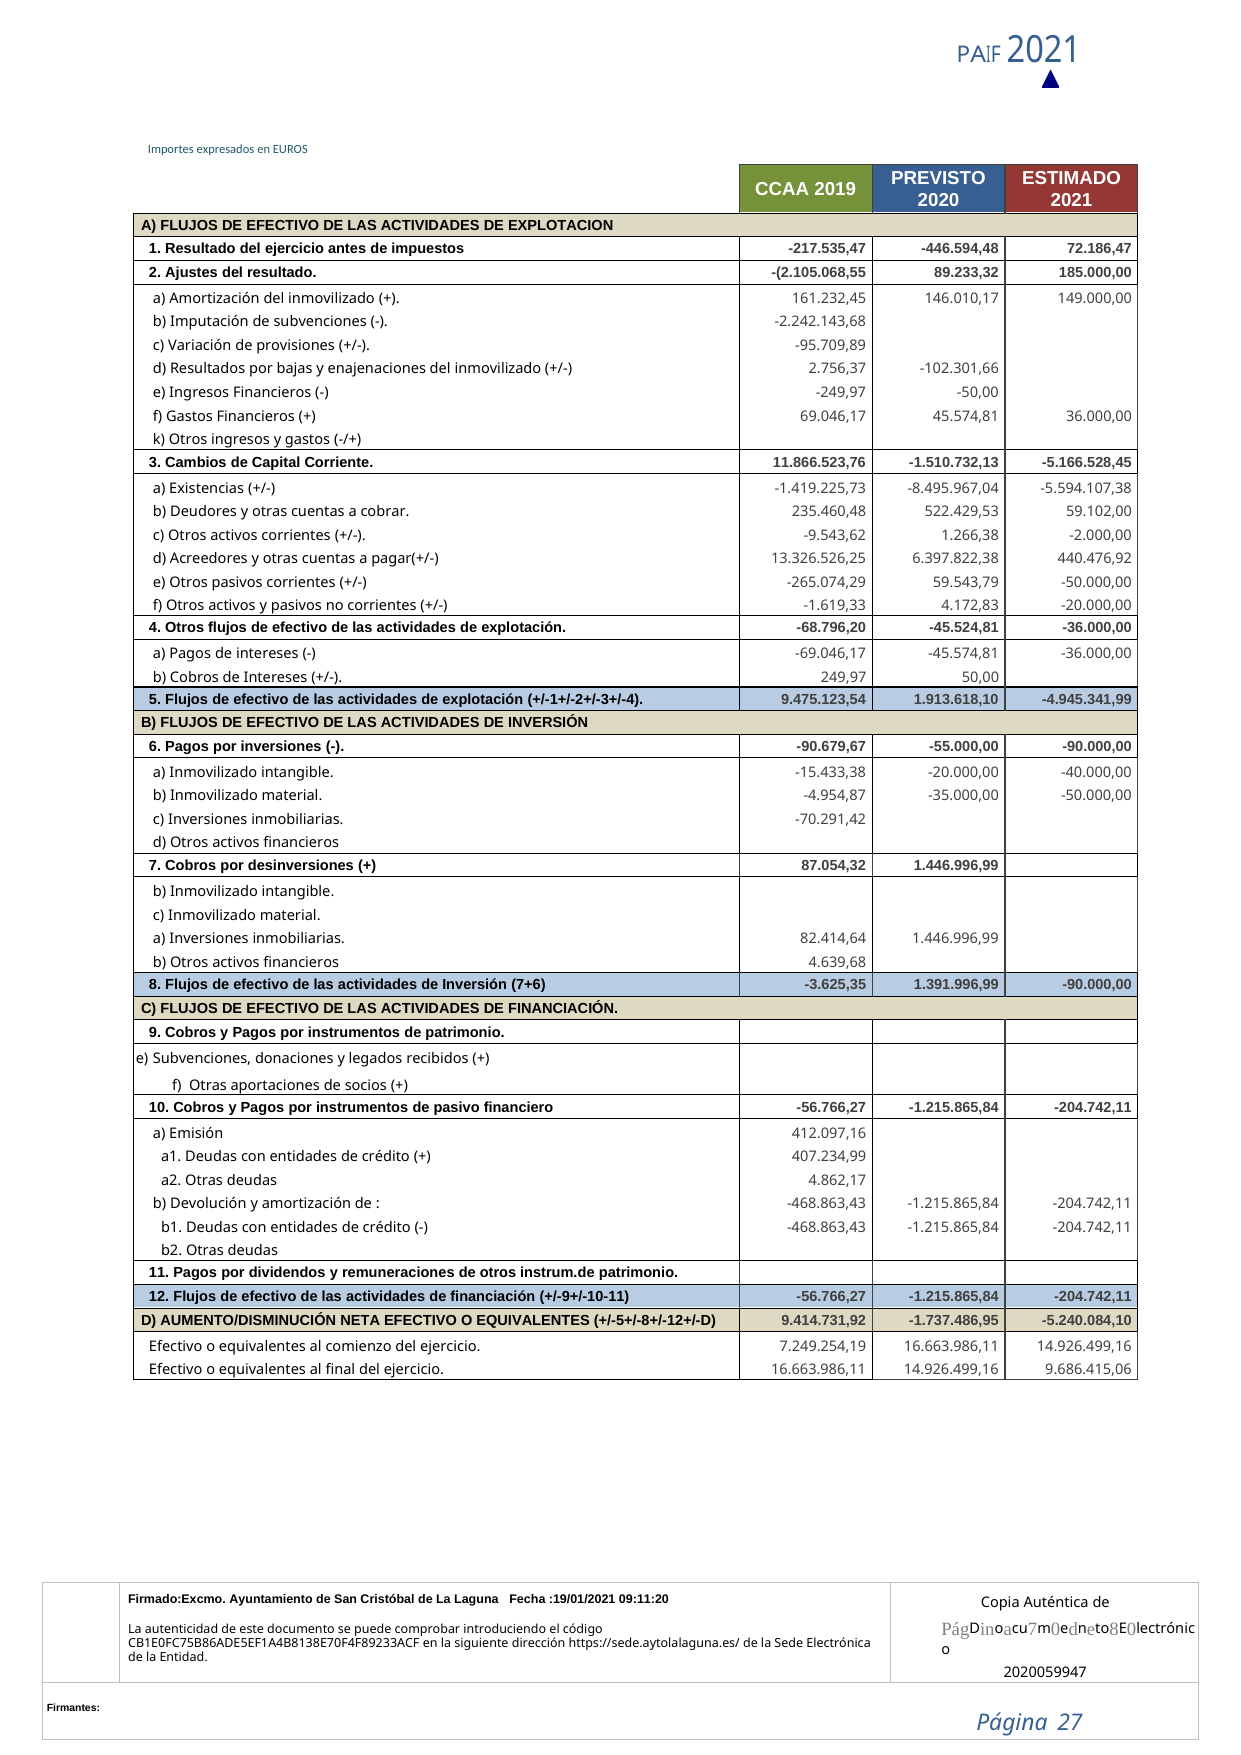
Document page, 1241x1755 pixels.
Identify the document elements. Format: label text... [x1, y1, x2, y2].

table_cell -1.737.486,95 [873, 1309, 1004, 1331]
table_cell [740, 426, 872, 449]
table_cell 249,97 [740, 663, 872, 686]
table_cell -56.766,27 [740, 1285, 872, 1307]
table_cell 440.476,92 [1006, 544, 1137, 568]
table_cell 6. Pagos por inversiones (-). [134, 735, 739, 757]
table_cell -4.954,87 [740, 782, 872, 805]
table_cell -3.625,35 [740, 973, 872, 996]
table_cell [740, 877, 872, 901]
table_cell [873, 829, 1004, 852]
table_cell -102.301,66 [873, 355, 1004, 378]
table_cell -1.215.865,84 [873, 1285, 1004, 1307]
table_cell -1.215.865,84 [873, 1190, 1004, 1213]
table_cell b) Cobros de Intereses (+/-). [134, 663, 739, 686]
text Importes expresados en EUROS [148, 141, 1241, 156]
table_cell -45.524,81 [873, 616, 1004, 638]
table_cell [873, 948, 1004, 972]
table_cell 161.232,45 [740, 285, 872, 308]
table_cell [873, 877, 1004, 901]
table_cell 9. Cobros y Pagos por instrumentos de patrimonio. [134, 1020, 739, 1043]
table_cell k) Otros ingresos y gastos (-/+) [134, 426, 739, 449]
table_cell B) FLUJOS DE EFECTIVO DE LAS ACTIVIDADES DE INVERSIÓN [134, 711, 1137, 734]
table_cell 14.926.499,16 [1006, 1332, 1137, 1356]
table_cell [873, 426, 1004, 449]
table_header [134, 164, 739, 212]
table_cell [1006, 1166, 1137, 1189]
table_cell [873, 1119, 1004, 1142]
table_cell 5. Flujos de efectivo de las actividades de explotación (+/-1+/-2+/-3+/-4). [134, 688, 739, 710]
table_cell a) Inmovilizado intangible. [134, 758, 739, 782]
table_cell c) Variación de provisiones (+/-). [134, 331, 739, 355]
table_cell -249,97 [740, 379, 872, 402]
table_cell -90.000,00 [1006, 973, 1137, 996]
table_cell e) Otros pasivos corrientes (+/-) [134, 568, 739, 592]
table_cell -20.000,00 [873, 758, 1004, 782]
table_cell -8.495.967,04 [873, 474, 1004, 497]
table_cell -1.619,33 [740, 592, 872, 615]
table_cell 6.397.822,38 [873, 544, 1004, 568]
table_cell D) AUMENTO/DISMINUCIÓN NETA EFECTIVO O EQUIVALENTES (+/-5+/-8+/-12+/-D) [134, 1309, 739, 1331]
table_cell -1.215.865,84 [873, 1213, 1004, 1237]
table_cell -5.594.107,38 [1006, 474, 1137, 497]
table_cell a) Existencias (+/-) [134, 474, 739, 497]
table_cell 7. Cobros por desinversiones (+) [134, 854, 739, 876]
table_cell a2. Otras deudas [134, 1166, 739, 1189]
table_cell -55.000,00 [873, 735, 1004, 757]
table_cell [1006, 308, 1137, 331]
table_cell 72.186,47 [1006, 237, 1137, 260]
table_cell 89.233,32 [873, 261, 1004, 283]
table_cell 59.102,00 [1006, 497, 1137, 521]
table_cell a) Amortización del inmovilizado (+). [134, 285, 739, 308]
table_cell [873, 1020, 1004, 1043]
table_cell b) Inmovilizado material. [134, 782, 739, 805]
table_cell a) Emisión [134, 1119, 739, 1142]
table_cell 522.429,53 [873, 497, 1004, 521]
table_cell 1.446.996,99 [873, 924, 1004, 948]
table_cell C) FLUJOS DE EFECTIVO DE LAS ACTIVIDADES DE FINANCIACIÓN. [134, 997, 1137, 1019]
table_cell [1006, 1237, 1137, 1260]
table_header CCAA 2019 [740, 165, 872, 212]
table_cell 8. Flujos de efectivo de las actividades de Inversión (7+6) [134, 973, 739, 996]
table_cell 69.046,17 [740, 402, 872, 426]
table_cell 1.446.996,99 [873, 854, 1004, 876]
table_cell -204.742,11 [1006, 1213, 1137, 1237]
table_cell [1006, 331, 1137, 355]
table_cell [873, 1261, 1004, 1284]
table_cell 1.391.996,99 [873, 973, 1004, 996]
table_cell c) Inversiones inmobiliarias. [134, 805, 739, 829]
table_cell -69.046,17 [740, 640, 872, 663]
table_cell 16.663.986,11 [873, 1332, 1004, 1356]
table_cell 87.054,32 [740, 854, 872, 876]
table_cell -50.000,00 [1006, 568, 1137, 592]
table_cell [740, 829, 872, 852]
table_cell Efectivo o equivalentes al final del ejercicio. [134, 1356, 739, 1379]
table_header ESTIMADO 2021 [1006, 165, 1137, 212]
table_cell [873, 901, 1004, 924]
table_cell -50,00 [873, 379, 1004, 402]
table_cell 45.574,81 [873, 402, 1004, 426]
table_cell -468.863,43 [740, 1190, 872, 1213]
table_cell [1006, 426, 1137, 449]
table_cell 407.234,99 [740, 1143, 872, 1166]
table_cell 11. Pagos por dividendos y remuneraciones de otros instrum.de patrimonio. [134, 1261, 739, 1284]
table_cell -265.074,29 [740, 568, 872, 592]
table_cell -20.000,00 [1006, 592, 1137, 615]
table_cell -1.419.225,73 [740, 474, 872, 497]
table_cell b) Inmovilizado intangible. [134, 877, 739, 901]
table_cell b1. Deudas con entidades de crédito (-) [134, 1213, 739, 1237]
table_cell d) Otros activos financieros [134, 829, 739, 852]
table_cell [1006, 877, 1137, 972]
table_cell [1006, 379, 1137, 402]
table_cell [1006, 829, 1137, 852]
table_cell 1.266,38 [873, 521, 1004, 544]
table_header PREVISTO 2020 [873, 165, 1004, 212]
table_cell 2.756,37 [740, 355, 872, 378]
table_cell [873, 331, 1004, 355]
table_cell [740, 1020, 872, 1043]
table_cell -35.000,00 [873, 782, 1004, 805]
table_cell [873, 308, 1004, 331]
table_cell Subvenciones, donaciones y legados recibidos (+) Otras aportaciones de socios (+) [134, 1044, 739, 1094]
table_cell 82.414,64 [740, 924, 872, 948]
table_cell b) Deudores y otras cuentas a cobrar. [134, 497, 739, 521]
table_cell [1006, 1119, 1137, 1142]
table_cell -90.000,00 [1006, 735, 1137, 757]
table_cell [1006, 1261, 1137, 1284]
table_header [43, 1583, 119, 1682]
table_cell 9.475.123,54 [740, 688, 872, 710]
table_cell 235.460,48 [740, 497, 872, 521]
table_cell a) Inversiones inmobiliarias. [134, 924, 739, 948]
table_header Copia Auténtica de PágDinoacu7m0edneto8E0lectrónico 2020059947 [891, 1583, 1198, 1682]
table_cell -5.166.528,45 [1006, 450, 1137, 473]
table_cell -468.863,43 [740, 1213, 872, 1237]
table_cell -217.535,47 [740, 237, 872, 260]
table_cell 16.663.986,11 [740, 1356, 872, 1379]
table_cell 185.000,00 [1006, 261, 1137, 283]
table_cell 146.010,17 [873, 285, 1004, 308]
table_cell 3. Cambios de Capital Corriente. [134, 450, 739, 473]
table_cell [1006, 355, 1137, 378]
table_cell f) Otros activos y pasivos no corrientes (+/-) [134, 592, 739, 615]
table_cell -95.709,89 [740, 331, 872, 355]
table_cell [1006, 1044, 1137, 1094]
table_cell 13.326.526,25 [740, 544, 872, 568]
table_cell -36.000,00 [1006, 640, 1137, 663]
table_cell [1006, 805, 1137, 829]
table_cell -204.742,11 [1006, 1095, 1137, 1118]
table_cell b) Imputación de subvenciones (-). [134, 308, 739, 331]
table_cell -204.742,11 [1006, 1190, 1137, 1213]
table_cell [740, 1237, 872, 1260]
table_cell 4.172,83 [873, 592, 1004, 615]
table_cell c) Otros activos corrientes (+/-). [134, 521, 739, 544]
table_cell [1006, 663, 1137, 686]
table_cell -446.594,48 [873, 237, 1004, 260]
table_cell 1. Resultado del ejercicio antes de impuestos [134, 237, 739, 260]
table_cell 149.000,00 [1006, 285, 1137, 308]
table_cell b2. Otras deudas [134, 1237, 739, 1260]
table_cell f) Gastos Financieros (+) [134, 402, 739, 426]
table_cell -56.766,27 [740, 1095, 872, 1118]
table_cell 9.686.415,06 [1006, 1356, 1137, 1379]
table_cell -2.242.143,68 [740, 308, 872, 331]
table_cell -45.574,81 [873, 640, 1004, 663]
table_cell [1006, 854, 1137, 876]
table_cell e) Ingresos Financieros (-) [134, 379, 739, 402]
table_cell 412.097,16 [740, 1119, 872, 1142]
table_cell 50,00 [873, 663, 1004, 686]
table_cell 36.000,00 [1006, 402, 1137, 426]
table_cell -36.000,00 [1006, 616, 1137, 638]
table_cell -2.000,00 [1006, 521, 1137, 544]
table_cell A) FLUJOS DE EFECTIVO DE LAS ACTIVIDADES DE EXPLOTACION [134, 214, 1137, 236]
table_cell [740, 1044, 872, 1094]
table_cell 12. Flujos de efectivo de las actividades de financiación (+/-9+/-10-11) [134, 1285, 739, 1307]
table_cell [1006, 1143, 1137, 1166]
table_cell d) Resultados por bajas y enajenaciones del inmovilizado (+/-) [134, 355, 739, 378]
table_cell 2. Ajustes del resultado. [134, 261, 739, 283]
table_cell -9.543,62 [740, 521, 872, 544]
table_cell 59.543,79 [873, 568, 1004, 592]
table_cell [873, 1166, 1004, 1189]
table_cell 9.414.731,92 [740, 1309, 872, 1331]
table_cell 11.866.523,76 [740, 450, 872, 473]
table_cell -70.291,42 [740, 805, 872, 829]
table_cell [1006, 1020, 1137, 1043]
table_cell -15.433,38 [740, 758, 872, 782]
table_cell [740, 1261, 872, 1284]
table_cell 14.926.499,16 [873, 1356, 1004, 1379]
table_cell -5.240.084,10 [1006, 1309, 1137, 1331]
table_cell [873, 1143, 1004, 1166]
table_cell -50.000,00 [1006, 782, 1137, 805]
table_cell 7.249.254,19 [740, 1332, 872, 1356]
table_cell [873, 1237, 1004, 1260]
table_cell 4.862,17 [740, 1166, 872, 1189]
table_cell 10. Cobros y Pagos por instrumentos de pasivo financiero [134, 1095, 739, 1118]
table_cell -1.510.732,13 [873, 450, 1004, 473]
table_cell [873, 1044, 1004, 1094]
table_cell Firmantes: Página 27 [43, 1683, 1198, 1739]
table_cell d) Acreedores y otras cuentas a pagar(+/-) [134, 544, 739, 568]
table_cell a1. Deudas con entidades de crédito (+) [134, 1143, 739, 1166]
table_cell b) Devolución y amortización de : [134, 1190, 739, 1213]
table_cell [873, 805, 1004, 829]
table_cell a) Pagos de intereses (-) [134, 640, 739, 663]
table_cell -68.796,20 [740, 616, 872, 638]
table_cell -204.742,11 [1006, 1285, 1137, 1307]
table_cell -40.000,00 [1006, 758, 1137, 782]
table_header Firmado:Excmo. Ayuntamiento de San Cristóbal de La Laguna Fecha :19/01/2021 09:11:20 La autenticidad de este documento se puede comprobar introduciendo el código CB1E0FC75B86ADE5EF1A4B8138E70F4F89233ACF en la siguiente dirección https://sede.aytolalaguna.es/ de la Sede Electrónica de la Entidad. [120, 1583, 890, 1682]
table_cell c) Inmovilizado material. [134, 901, 739, 924]
table_cell Efectivo o equivalentes al comienzo del ejercicio. [134, 1332, 739, 1356]
table_cell -(2.105.068,55 [740, 261, 872, 283]
table_cell 4.639,68 [740, 948, 872, 972]
table_cell -4.945.341,99 [1006, 688, 1137, 710]
table_cell [740, 901, 872, 924]
table_cell b) Otros activos financieros [134, 948, 739, 972]
table_cell 4. Otros flujos de efectivo de las actividades de explotación. [134, 616, 739, 638]
table_cell -90.679,67 [740, 735, 872, 757]
table_cell 1.913.618,10 [873, 688, 1004, 710]
table_cell -1.215.865,84 [873, 1095, 1004, 1118]
